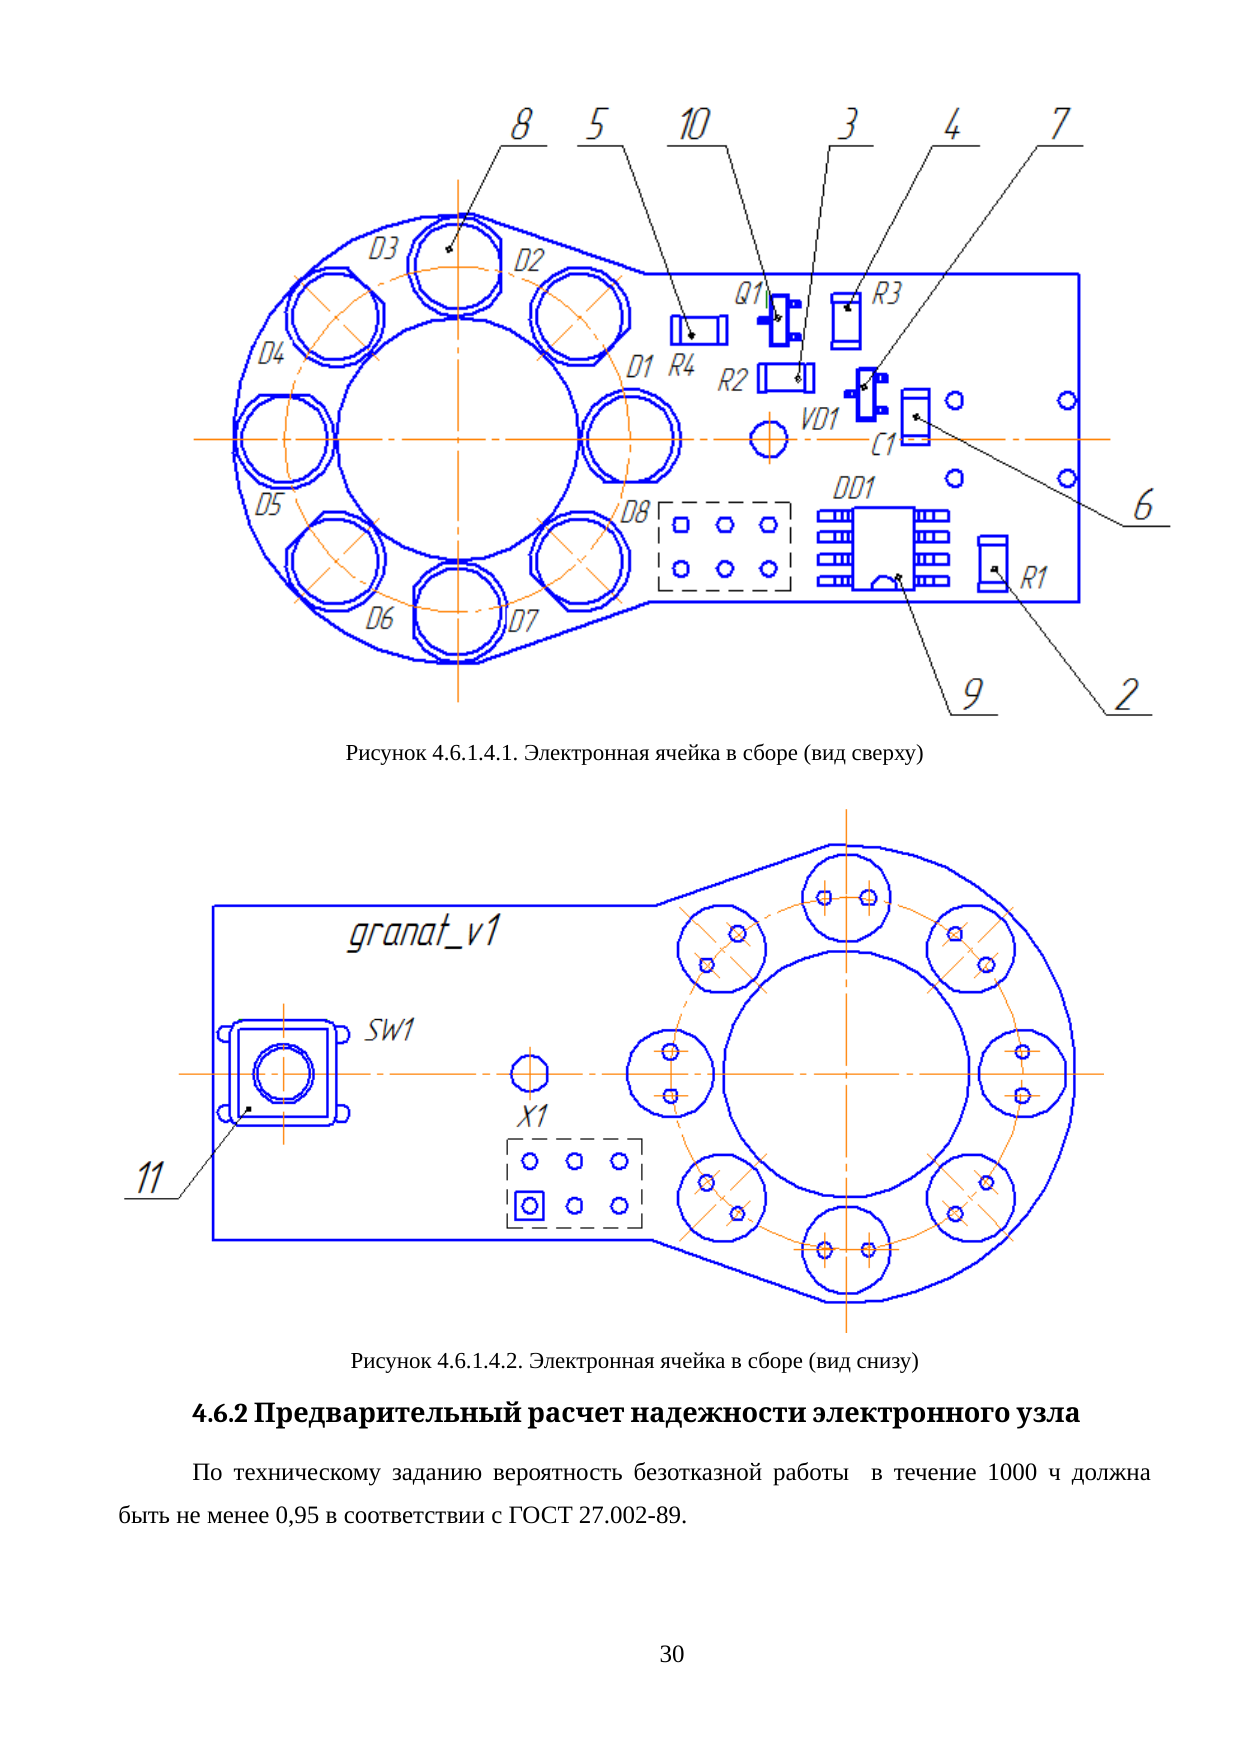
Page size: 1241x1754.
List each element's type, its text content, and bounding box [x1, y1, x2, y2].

text Рисунок 4.6.1.4.1. Электронная ячейка в сборе (вид сверху) [118, 739, 1152, 765]
text По техническому заданию вероятность безотказной работы в течение 1000 ч должна быть не менее 0,95 в соответствии с ГОСТ 27.002-89. [118, 1457, 1152, 1529]
subtitle 4.6.2 Предварительный расчет надежности электронного узла [118, 1398, 1152, 1429]
picture [118, 808, 1104, 1333]
picture [192, 102, 1187, 725]
text Рисунок 4.6.1.4.2. Электронная ячейка в сборе (вид снизу) [118, 1347, 1152, 1373]
